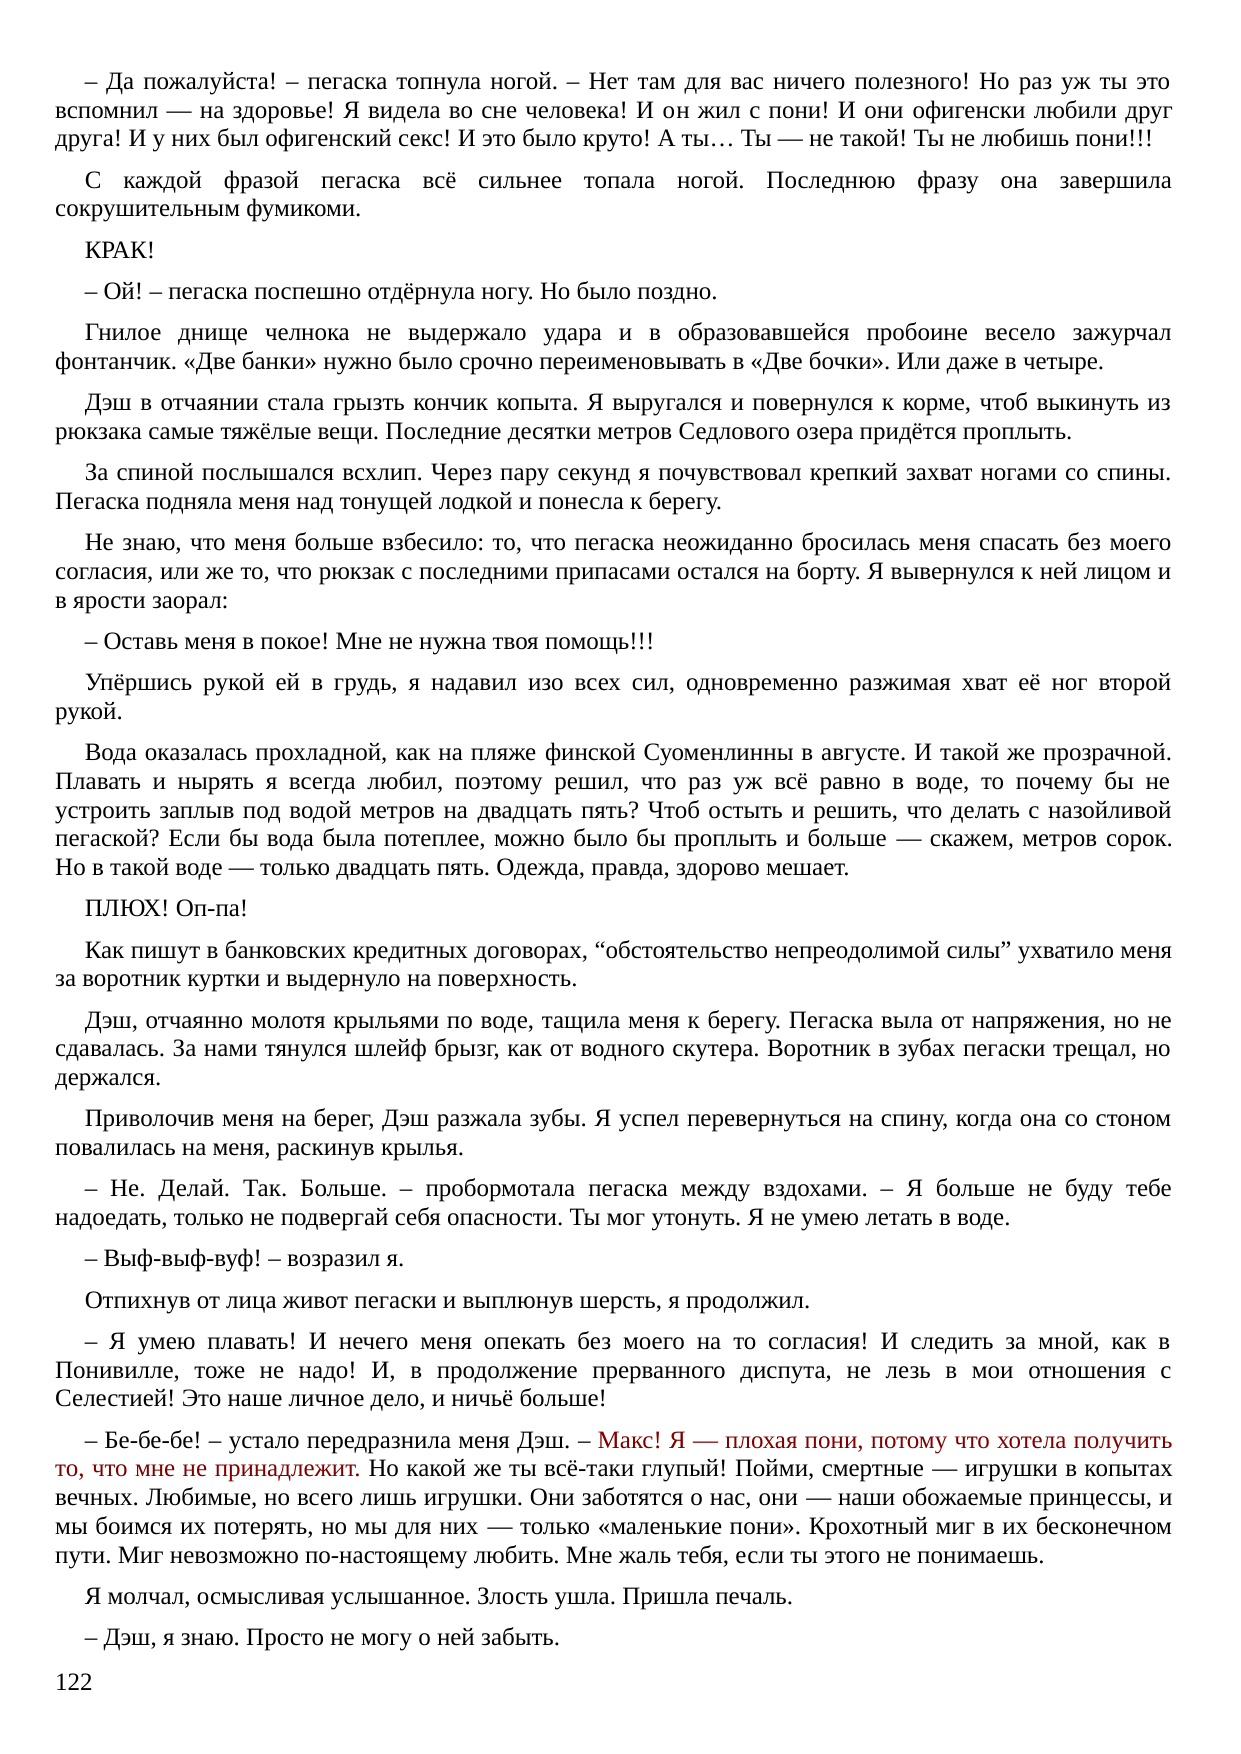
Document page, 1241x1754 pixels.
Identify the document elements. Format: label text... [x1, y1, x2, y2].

text Отпихнув от лица живот пегаски и выплюнув шерсть, я продолжил. [55, 1285, 1173, 1313]
text – Дэш, я знаю. Просто не могу о ней забыть. [55, 1622, 1173, 1651]
text Приволочив меня на берег, Дэш разжала зубы. Я успел перевернуться на спину, когда она со стоном повалилась на меня, раскинув крылья. [55, 1103, 1173, 1161]
text Дэш, отчаянно молотя крыльями по воде, тащила меня к берегу. Пегаска выла от напряжения, но не сдавалась. За нами тянулся шлейф брызг, как от водного скутера. Воротник в зубах пегаски трещал, но держался. [55, 1005, 1173, 1091]
text С каждой фразой пегаска всё сильнее топала ногой. Последнюю фразу она завершила сокрушительным фумикоми. [55, 165, 1173, 222]
text – Не. Делай. Так. Больше. – пробормотала пегаска между вздохами. – Я больше не буду тебе надоедать, только не подвергай себя опасности. Ты мог утонуть. Я не умею летать в воде. [55, 1173, 1173, 1231]
text – Ой! – пегаска поспешно отдёрнула ногу. Но было поздно. [55, 276, 1173, 305]
text Как пишут в банковских кредитных договорах, “обстоятельство непреодолимой силы” ухватило меня за воротник куртки и выдернуло на поверхность. [55, 935, 1173, 992]
text – Я умею плавать! И нечего меня опекать без моего на то согласия! И следить за мной, как в Понивилле, тоже не надо! И, в продолжение прерванного диспута, не лезь в мои отношения с Селестией! Это наше личное дело, и ничьё больше! [55, 1326, 1173, 1412]
text За спиной послышался всхлип. Через пару секунд я почувствовал крепкий захват ногами со спины. Пегаска подняла меня над тонущей лодкой и понесла к берегу. [55, 457, 1173, 515]
text ПЛЮХ! Оп-па! [55, 893, 1173, 922]
text Не знаю, что меня больше взбесило: то, что пегаска неожиданно бросилась меня спасать без моего согласия, или же то, что рюкзак с последними припасами остался на борту. Я вывернулся к ней лицом и в ярости заорал: [55, 527, 1173, 613]
text Вода оказалась прохладной, как на пляже финской Суоменлинны в августе. И такой же прозрачной. Плавать и нырять я всегда любил, поэтому решил, что раз уж всё равно в воде, то почему бы не устроить заплыв под водой метров на двадцать пять? Чтоб остыть и решить, что делать с назойливой пегаской? Если бы вода была потеплее, можно было бы проплыть и больше — скажем, метров сорок. Но в такой воде — только двадцать пять. Одежда, правда, здорово мешает. [55, 737, 1173, 881]
text – Выф-выф-вуф! – возразил я. [55, 1243, 1173, 1272]
text КРАК! [55, 235, 1173, 263]
text Я молчал, осмысливая услышанное. Злость ушла. Пришла печаль. [55, 1581, 1173, 1610]
text Гнилое днище челнока не выдержало удара и в образовавшейся пробоине весело зажурчал фонтанчик. «Две банки» нужно было срочно переименовывать в «Две бочки». Или даже в четыре. [55, 317, 1173, 375]
text Упёршись рукой ей в грудь, я надавил изо всех сил, одновременно разжимая хват её ног второй рукой. [55, 667, 1173, 725]
text – Бе-бе-бе! – устало передразнила меня Дэш. – Макс! Я — плохая пони, потому что хотела получить то, что мне не принадлежит. Но какой же ты всё-таки глупый! Пойми, смертные — игрушки в копытах вечных. Любимые, но всего лишь игрушки. Они заботятся о нас, они — наши обожаемые принцессы, и мы боимся их потерять, но мы для них — только «маленькие пони». Крохотный миг в их бесконечном пути. Миг невозможно по-настоящему любить. Мне жаль тебя, если ты этого не понимаешь. [55, 1425, 1173, 1568]
text Дэш в отчаянии стала грызть кончик копыта. Я выругался и повернулся к корме, чтоб выкинуть из рюкзака самые тяжёлые вещи. Последние десятки метров Седлового озера придётся проплыть. [55, 387, 1173, 445]
text – Да пожалуйста! – пегаска топнула ногой. – Нет там для вас ничего полезного! Но раз уж ты это вспомнил — на здоровье! Я видела во сне человека! И он жил с пони! И они офигенски любили друг друга! И у них был офигенский секс! И это было круто! А ты… Ты — не такой! Ты не любишь пони!!! [55, 66, 1173, 152]
text – Оставь меня в покое! Мне не нужна твоя помощь!!! [55, 626, 1173, 655]
